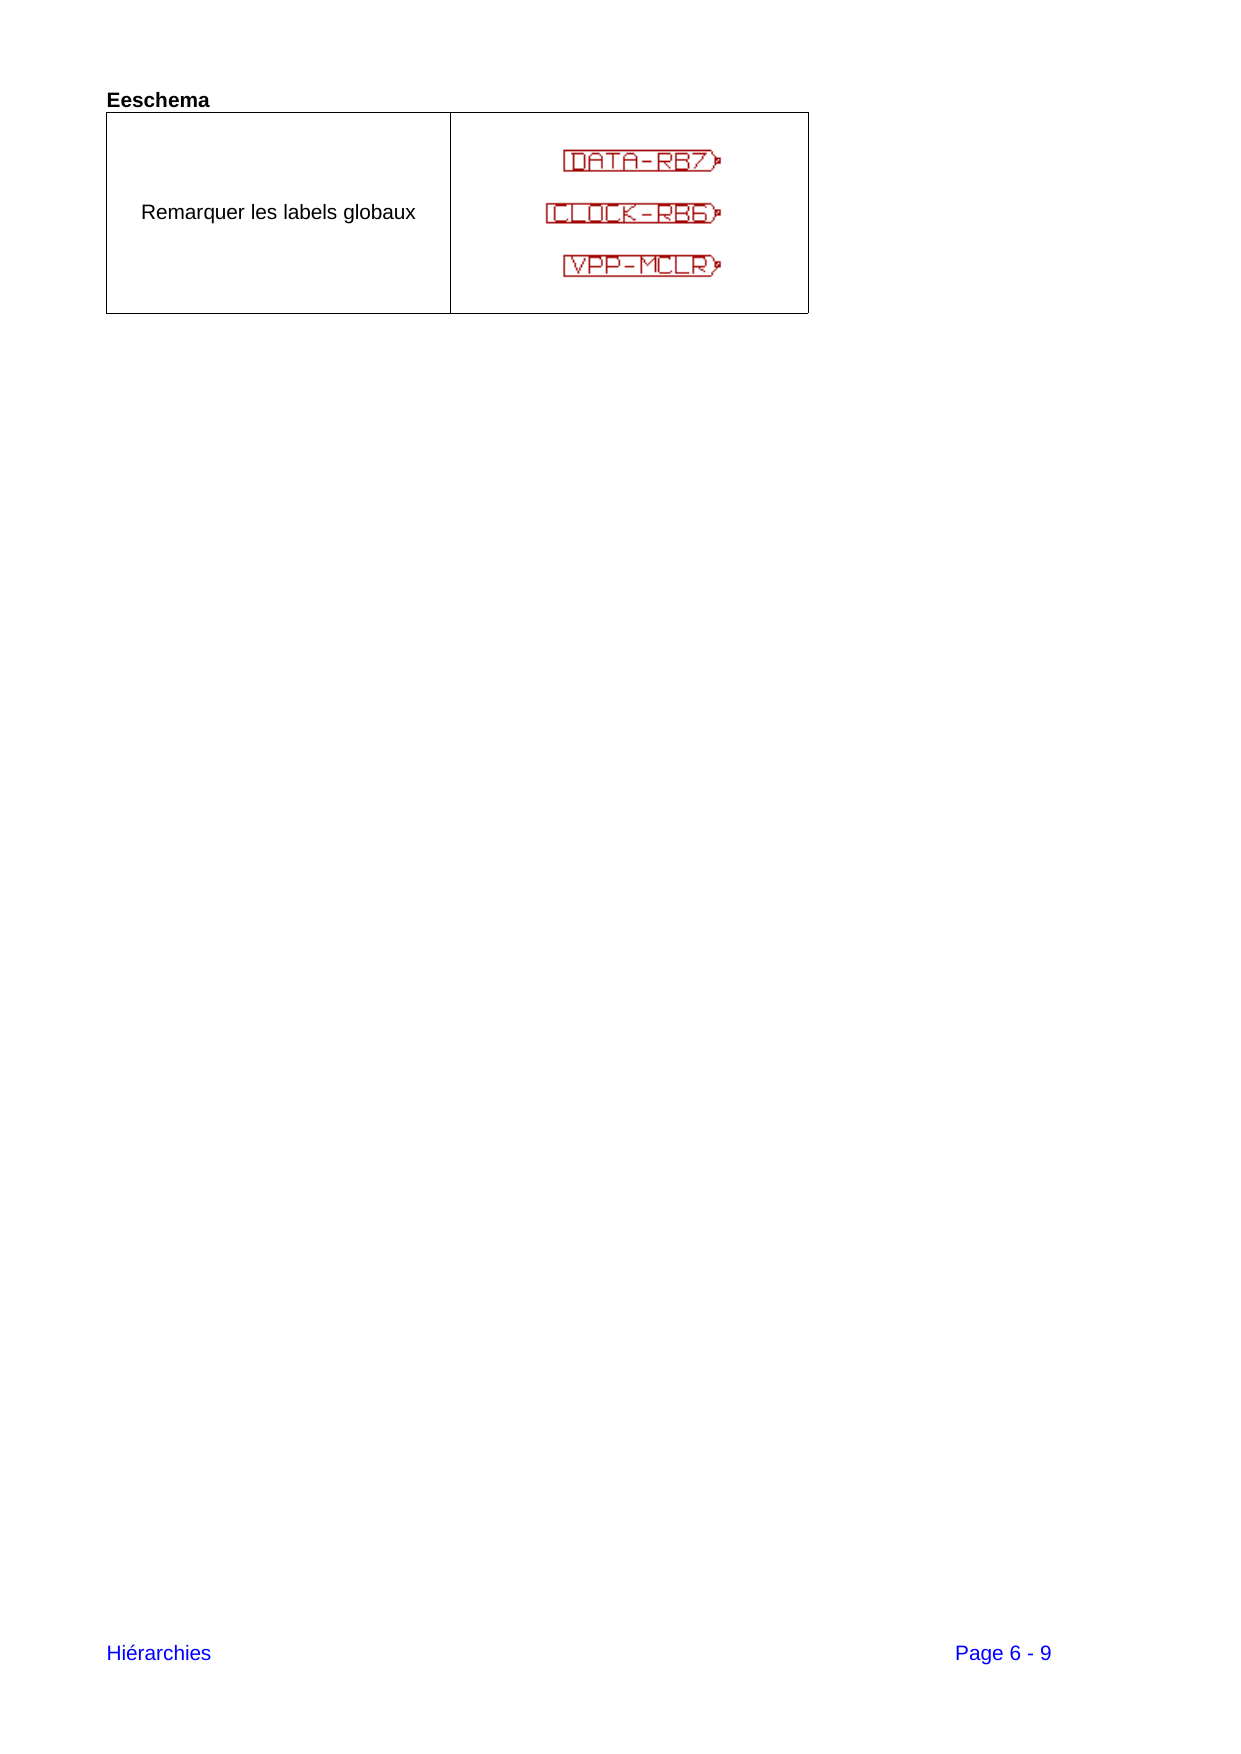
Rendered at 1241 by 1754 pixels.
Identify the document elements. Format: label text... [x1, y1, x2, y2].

picture [507, 117, 750, 307]
table_header [451, 113, 808, 313]
table_header Remarquer les labels globaux [107, 113, 450, 313]
